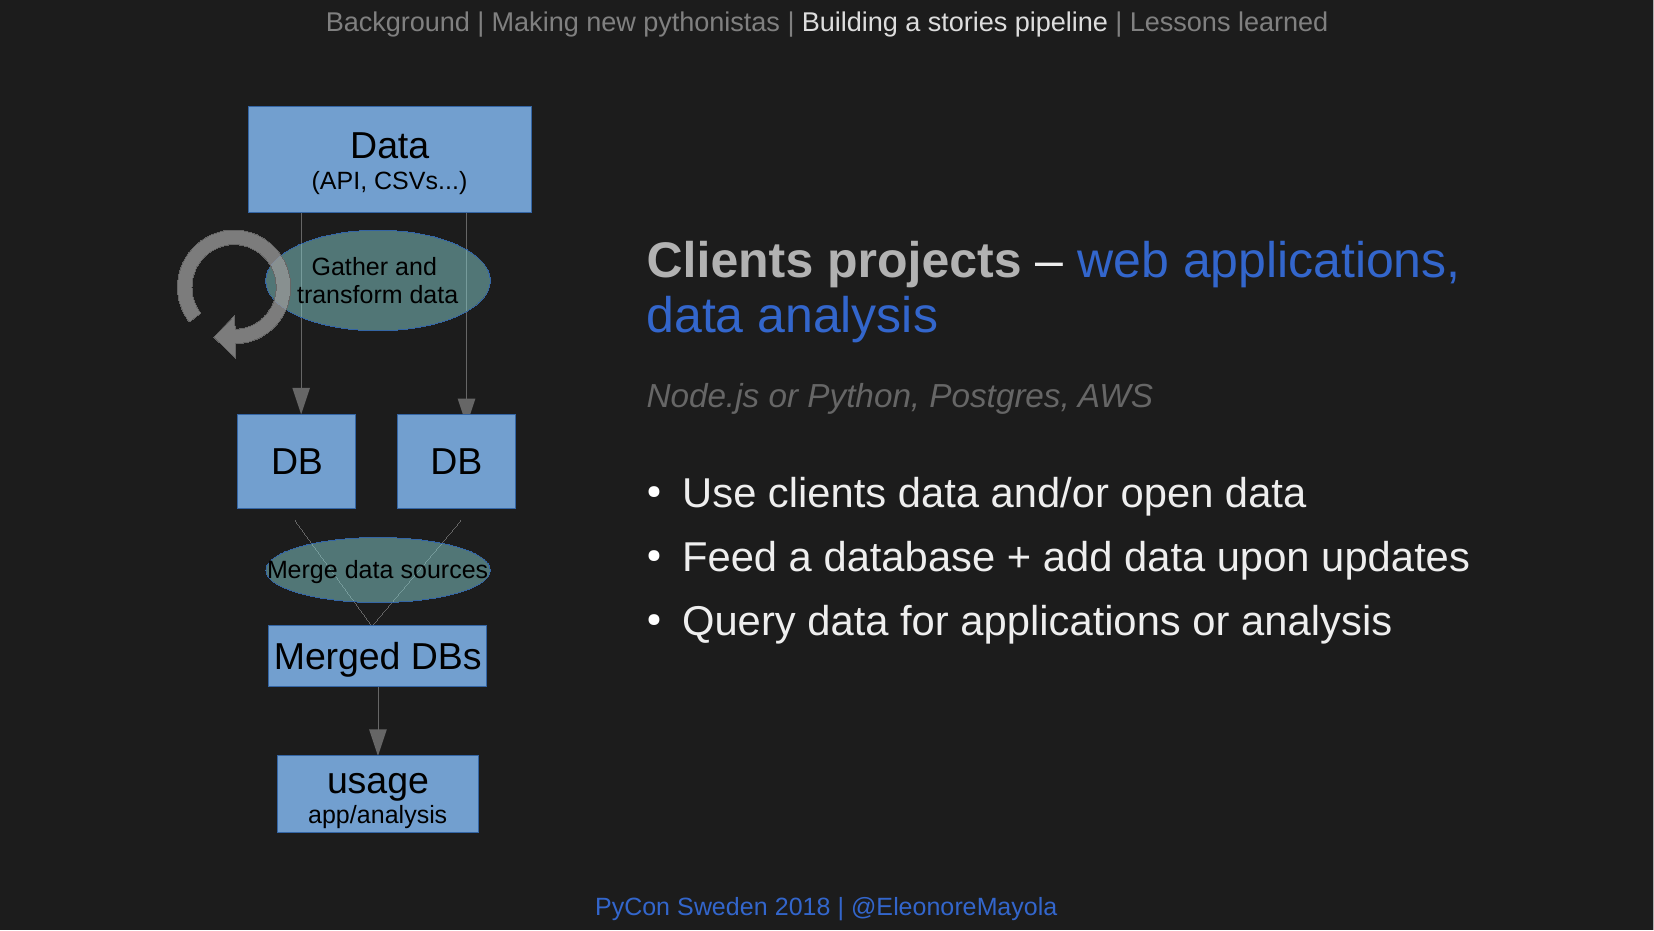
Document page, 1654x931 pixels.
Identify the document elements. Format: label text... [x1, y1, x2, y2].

text_box [177, 230, 291, 359]
text_box DB [237, 414, 356, 509]
text_box DB [397, 414, 516, 509]
text_box Gather and transform data [281, 230, 491, 331]
text_box usage app/analysis [277, 755, 479, 833]
text_box [467, 141, 1087, 331]
text_box Merged DBs [268, 625, 487, 687]
text_box [398, 313, 466, 331]
text_box Background | Making new pythonistas | Building a stories pipeline | Lessons learned [0, 0, 1654, 57]
text_box Clients projects – web applications, data analysis Node.js or Python, Postgres, AWS Use clients data and/or open data Feed a database + add data upon updates Query data for applications or analysis [631, 224, 1518, 653]
text_box Data (API, CSVs...) [248, 106, 532, 213]
text_box Merge data sources [265, 537, 491, 603]
text_box PyCon Sweden 2018 | @EleonoreMayola [460, 885, 1193, 931]
text_box [342, 213, 466, 248]
